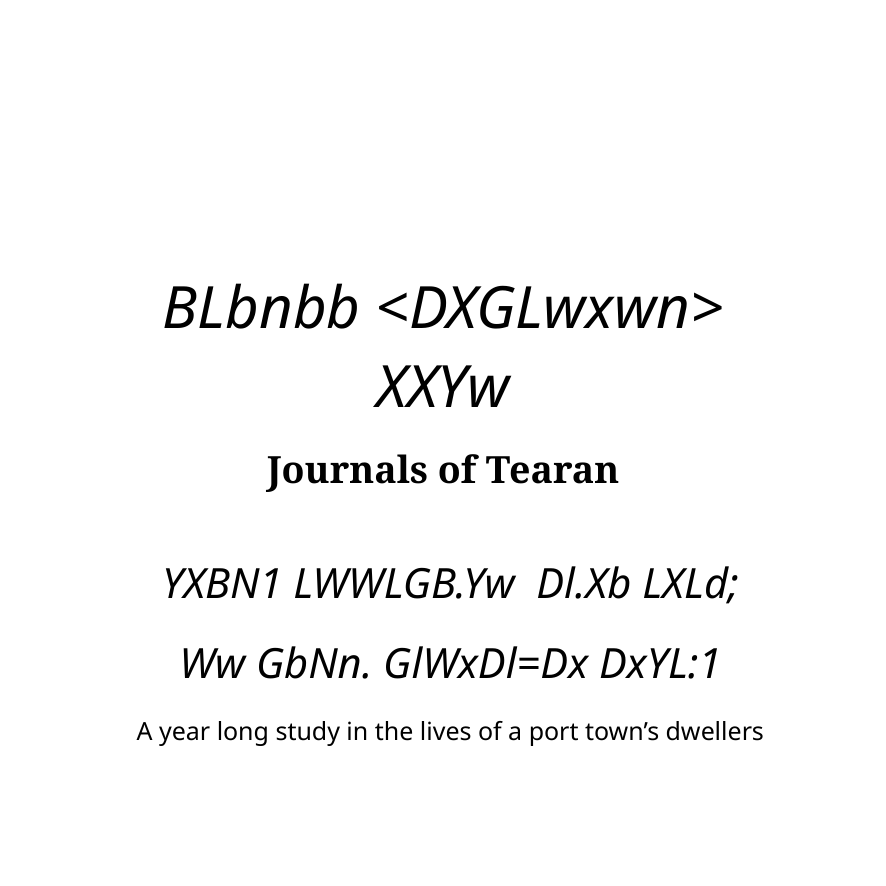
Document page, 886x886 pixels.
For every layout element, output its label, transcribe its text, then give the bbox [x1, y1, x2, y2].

text Ww GbNn. GlWxDl=Dx DxYL:1 [88, 634, 797, 691]
title BLbnbb <DXGLwxwn> XXYw [88, 266, 797, 425]
text A year long study in the lives of a port town’s dwellers [88, 714, 797, 748]
subtitle Journals of Tearan [88, 443, 797, 494]
text YXBN1 LWWLGB.Yw Dl.Xb LXLd; [88, 554, 797, 611]
